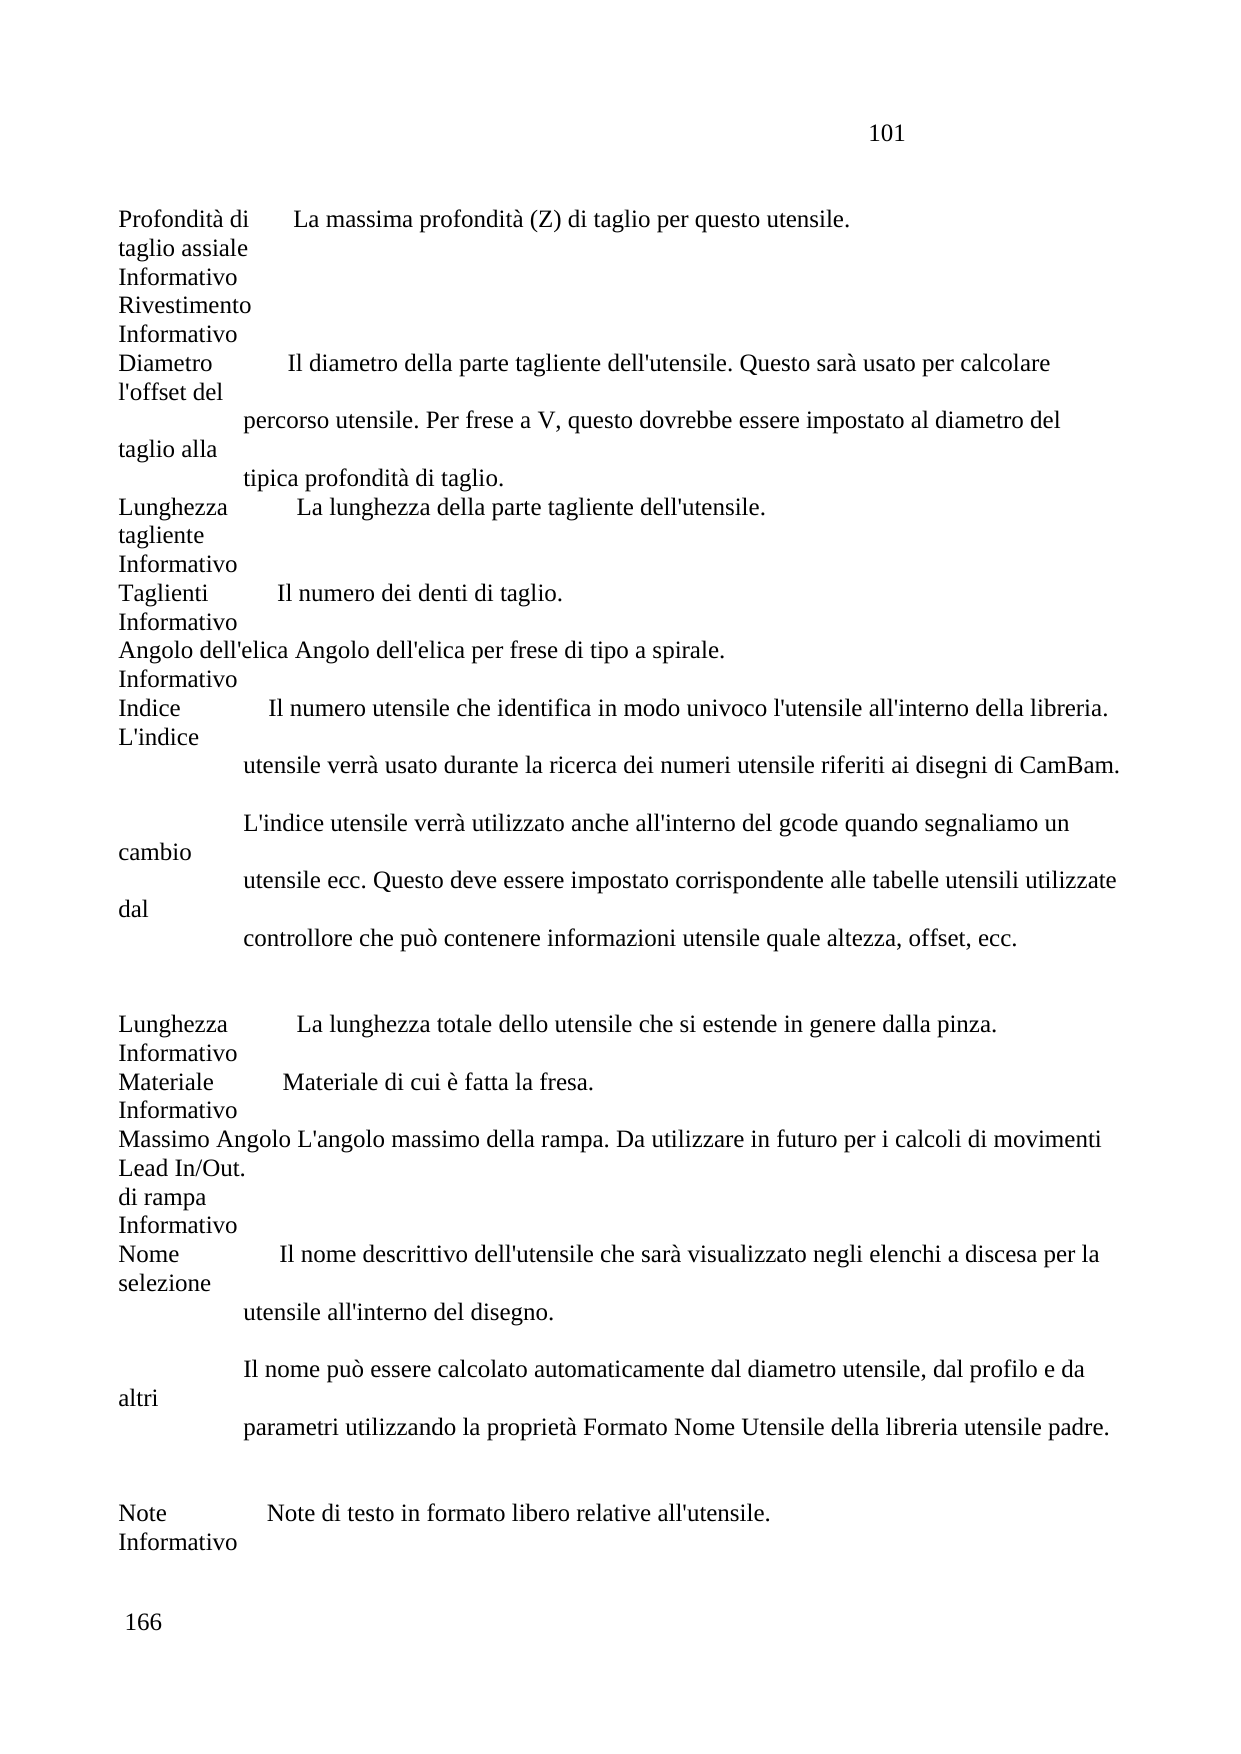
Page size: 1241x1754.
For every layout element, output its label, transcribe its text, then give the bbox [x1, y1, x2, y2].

text Massimo Angolo L'angolo massimo della rampa. Da utilizzare in futuro per i calcoli di movimenti Lead In/Out. [118, 1124, 1122, 1182]
text Informativo [118, 319, 1122, 348]
text Diametro Il diametro della parte tagliente dell'utensile. Questo sarà usato per calcolare l'offset del [118, 348, 1122, 406]
text di rampa [118, 1182, 1122, 1211]
text Rivestimento [118, 291, 1122, 319]
text Informativo [118, 1038, 1122, 1067]
text taglio assiale [118, 233, 1122, 262]
text controllore che può contenere informazioni utensile quale altezza, offset, ecc. [118, 923, 1122, 952]
text Informativo [118, 1527, 1122, 1556]
text 101 [118, 118, 1122, 147]
text Taglienti Il numero dei denti di taglio. [118, 578, 1122, 607]
text Informativo [118, 549, 1122, 578]
text Angolo dell'elica Angolo dell'elica per frese di tipo a spirale. [118, 636, 1122, 664]
text Nome Il nome descrittivo dell'utensile che sarà visualizzato negli elenchi a discesa per la selezione [118, 1239, 1122, 1297]
text Indice Il numero utensile che identifica in modo univoco l'utensile all'interno della libreria. L'indice [118, 693, 1122, 751]
text Informativo [118, 1096, 1122, 1124]
text Materiale Materiale di cui è fatta la fresa. [118, 1067, 1122, 1096]
text Note Note di testo in formato libero relative all'utensile. [118, 1498, 1122, 1527]
text Lunghezza La lunghezza della parte tagliente dell'utensile. [118, 492, 1122, 521]
text tagliente [118, 521, 1122, 549]
text utensile ecc. Questo deve essere impostato corrispondente alle tabelle utensili utilizzate dal [118, 866, 1122, 923]
text L'indice utensile verrà utilizzato anche all'interno del gcode quando segnaliamo un cambio [118, 808, 1122, 866]
text Informativo [118, 664, 1122, 693]
text Informativo [118, 607, 1122, 636]
text utensile verrà usato durante la ricerca dei numeri utensile riferiti ai disegni di CamBam. [118, 751, 1122, 779]
text parametri utilizzando la proprietà Formato Nome Utensile della libreria utensile padre. [118, 1412, 1122, 1441]
text tipica profondità di taglio. [118, 463, 1122, 492]
text utensile all'interno del disegno. [118, 1297, 1122, 1326]
text Il nome può essere calcolato automaticamente dal diametro utensile, dal profilo e da altri [118, 1354, 1122, 1412]
text Informativo [118, 262, 1122, 291]
text Informativo [118, 1211, 1122, 1239]
text Lunghezza La lunghezza totale dello utensile che si estende in genere dalla pinza. [118, 1009, 1122, 1038]
text percorso utensile. Per frese a V, questo dovrebbe essere impostato al diametro del taglio alla [118, 406, 1122, 463]
text Profondità di La massima profondità (Z) di taglio per questo utensile. [118, 204, 1122, 233]
